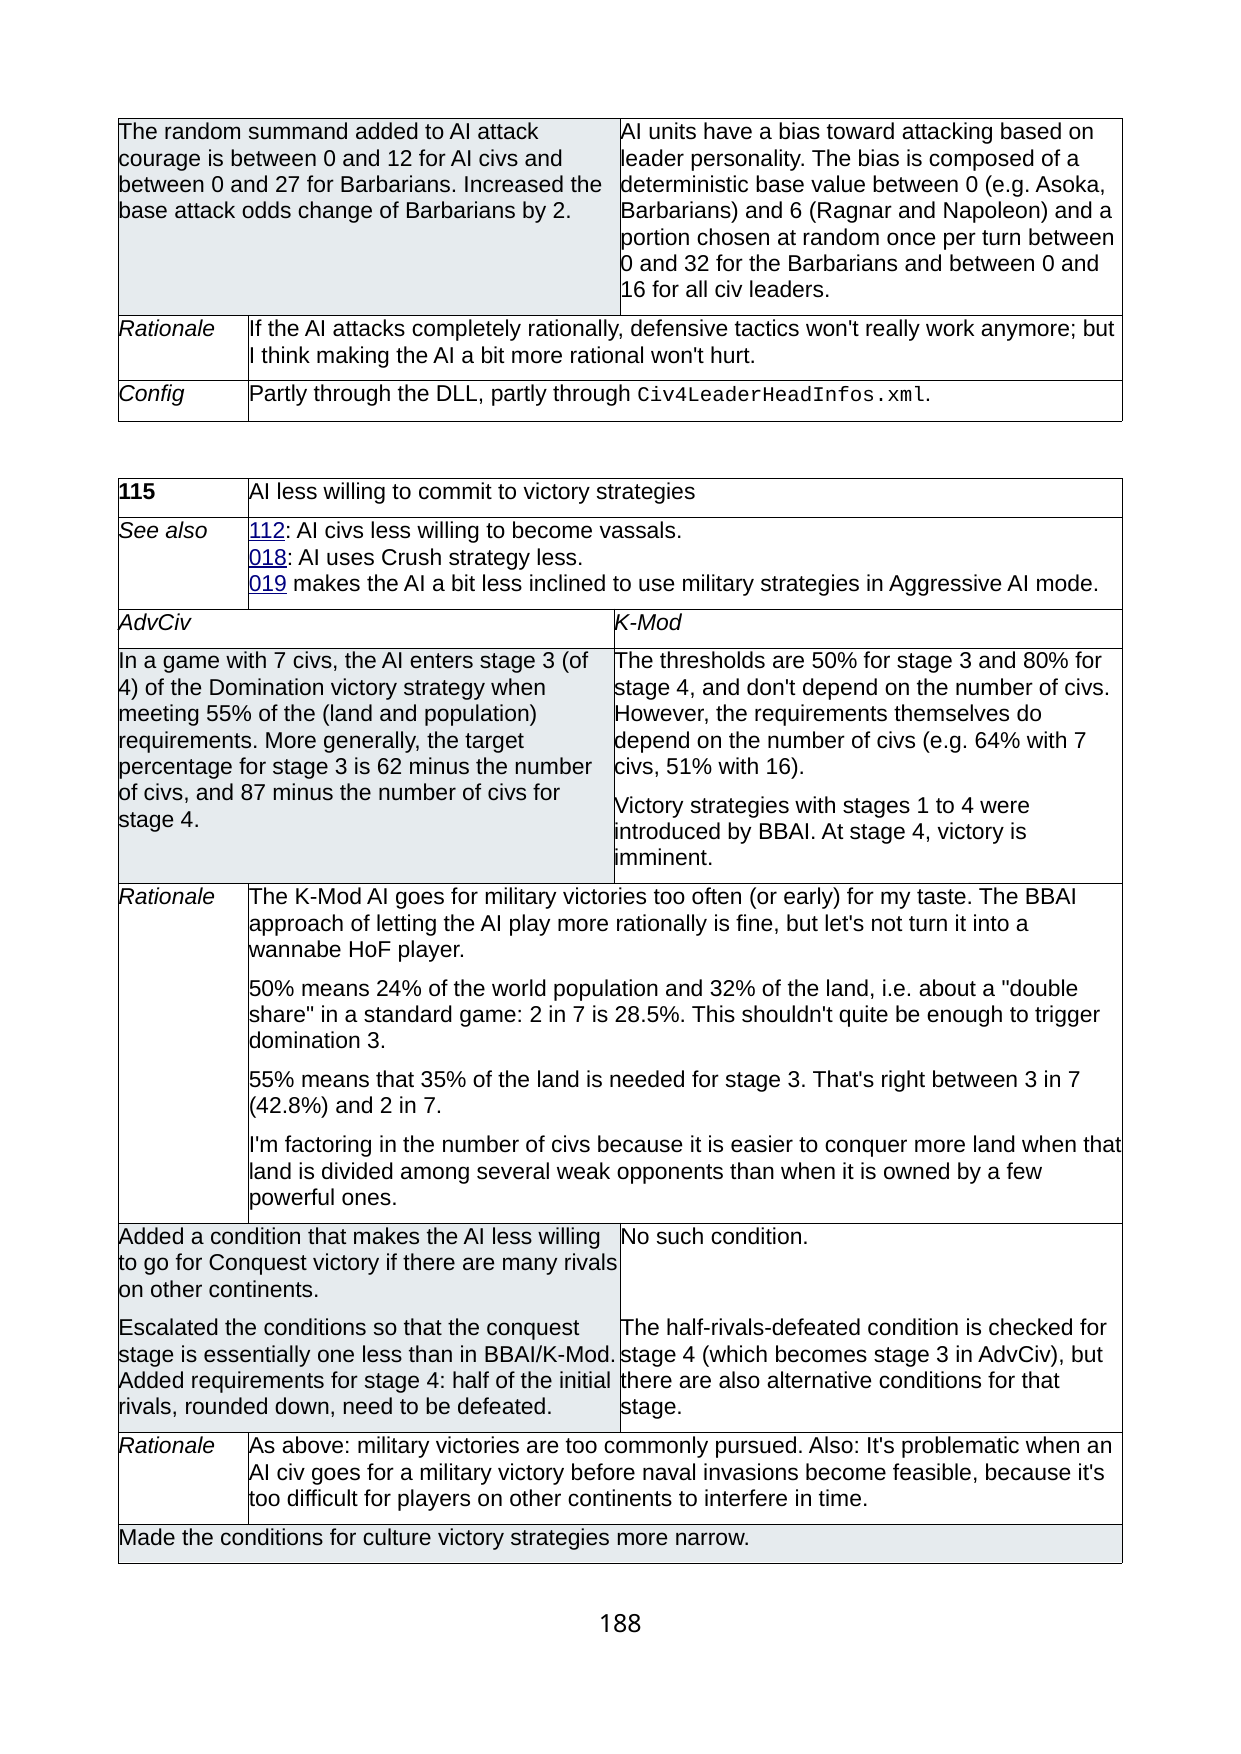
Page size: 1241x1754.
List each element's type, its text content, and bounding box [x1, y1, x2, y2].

table_cell No such condition. The half-rivals-defeated condition is checked for stage 4 (which becomes stage 3 in AdvCiv), but there are also alternative conditions for that stage. [621, 1224, 1122, 1432]
table_cell Rationale [119, 316, 248, 380]
table_cell Rationale [119, 884, 248, 1223]
table_cell Made the conditions for culture victory strategies more narrow. [119, 1525, 1122, 1562]
table_cell As above: military victories are too commonly pursued. Also: It's problematic when an AI civ goes for a military victory before naval invasions become feasible, because it's too difficult for players on other continents to interfere in time. [249, 1433, 1122, 1524]
table_cell If the AI attacks completely rationally, defensive tactics won't really work anymore; but I think making the AI a bit more rational won't hurt. [249, 316, 1122, 380]
table_header AI less willing to commit to victory strategies [249, 479, 1122, 517]
table_cell 112: AI civs less willing to become vassals. 018: AI uses Crush strategy less. 019 makes the AI a bit less inclined to use military strategies in Aggressive AI mode. [249, 518, 1122, 608]
table_cell See also [119, 518, 248, 608]
table_cell Added a condition that makes the AI less willing to go for Conquest victory if there are many rivals on other continents. Escalated the conditions so that the conquest stage is essentially one less than in BBAI/K-Mod. Added requirements for stage 4: half of the initial rivals, rounded down, need to be defeated. [119, 1224, 620, 1432]
table_cell The random summand added to AI attack courage is between 0 and 12 for AI civs and between 0 and 27 for Barbarians. Increased the base attack odds change of Barbarians by 2. [119, 119, 620, 315]
table_cell Partly through the DLL, partly through Civ4LeaderHeadInfos.xml. [249, 381, 1122, 421]
table_cell K-Mod [615, 610, 1122, 647]
table_cell Config [119, 381, 248, 421]
table_cell The K-Mod AI goes for military victories too often (or early) for my taste. The BBAI approach of letting the AI play more rationally is fine, but let's not turn it into a wannabe HoF player. 50% means 24% of the world population and 32% of the land, i.e. about a "double share" in a standard game: 2 in 7 is 28.5%. This shouldn't quite be enough to trigger domination 3. 55% means that 35% of the land is needed for stage 3. That's right between 3 in 7 (42.8%) and 2 in 7. I'm factoring in the number of civs because it is easier to conquer more land when that land is divided among several weak opponents than when it is owned by a few powerful ones. [249, 884, 1122, 1223]
table_header 115 [119, 479, 248, 517]
table_cell Rationale [119, 1433, 248, 1524]
table_cell In a game with 7 civs, the AI enters stage 3 (of 4) of the Domination victory strategy when meeting 55% of the (land and population) requirements. More generally, the target percentage for stage 3 is 62 minus the number of civs, and 87 minus the number of civs for stage 4. [119, 649, 614, 883]
table_cell AI units have a bias toward attacking based on leader personality. The bias is composed of a deterministic base value between 0 (e.g. Asoka, Barbarians) and 6 (Ragnar and Napoleon) and a portion chosen at random once per turn between 0 and 32 for the Barbarians and between 0 and 16 for all civ leaders. [621, 119, 1122, 315]
table_cell The thresholds are 50% for stage 3 and 80% for stage 4, and don't depend on the number of civs. However, the requirements themselves do depend on the number of civs (e.g. 64% with 7 civs, 51% with 16). Victory strategies with stages 1 to 4 were introduced by BBAI. At stage 4, victory is imminent. [615, 649, 1122, 883]
table_cell AdvCiv [119, 610, 614, 647]
